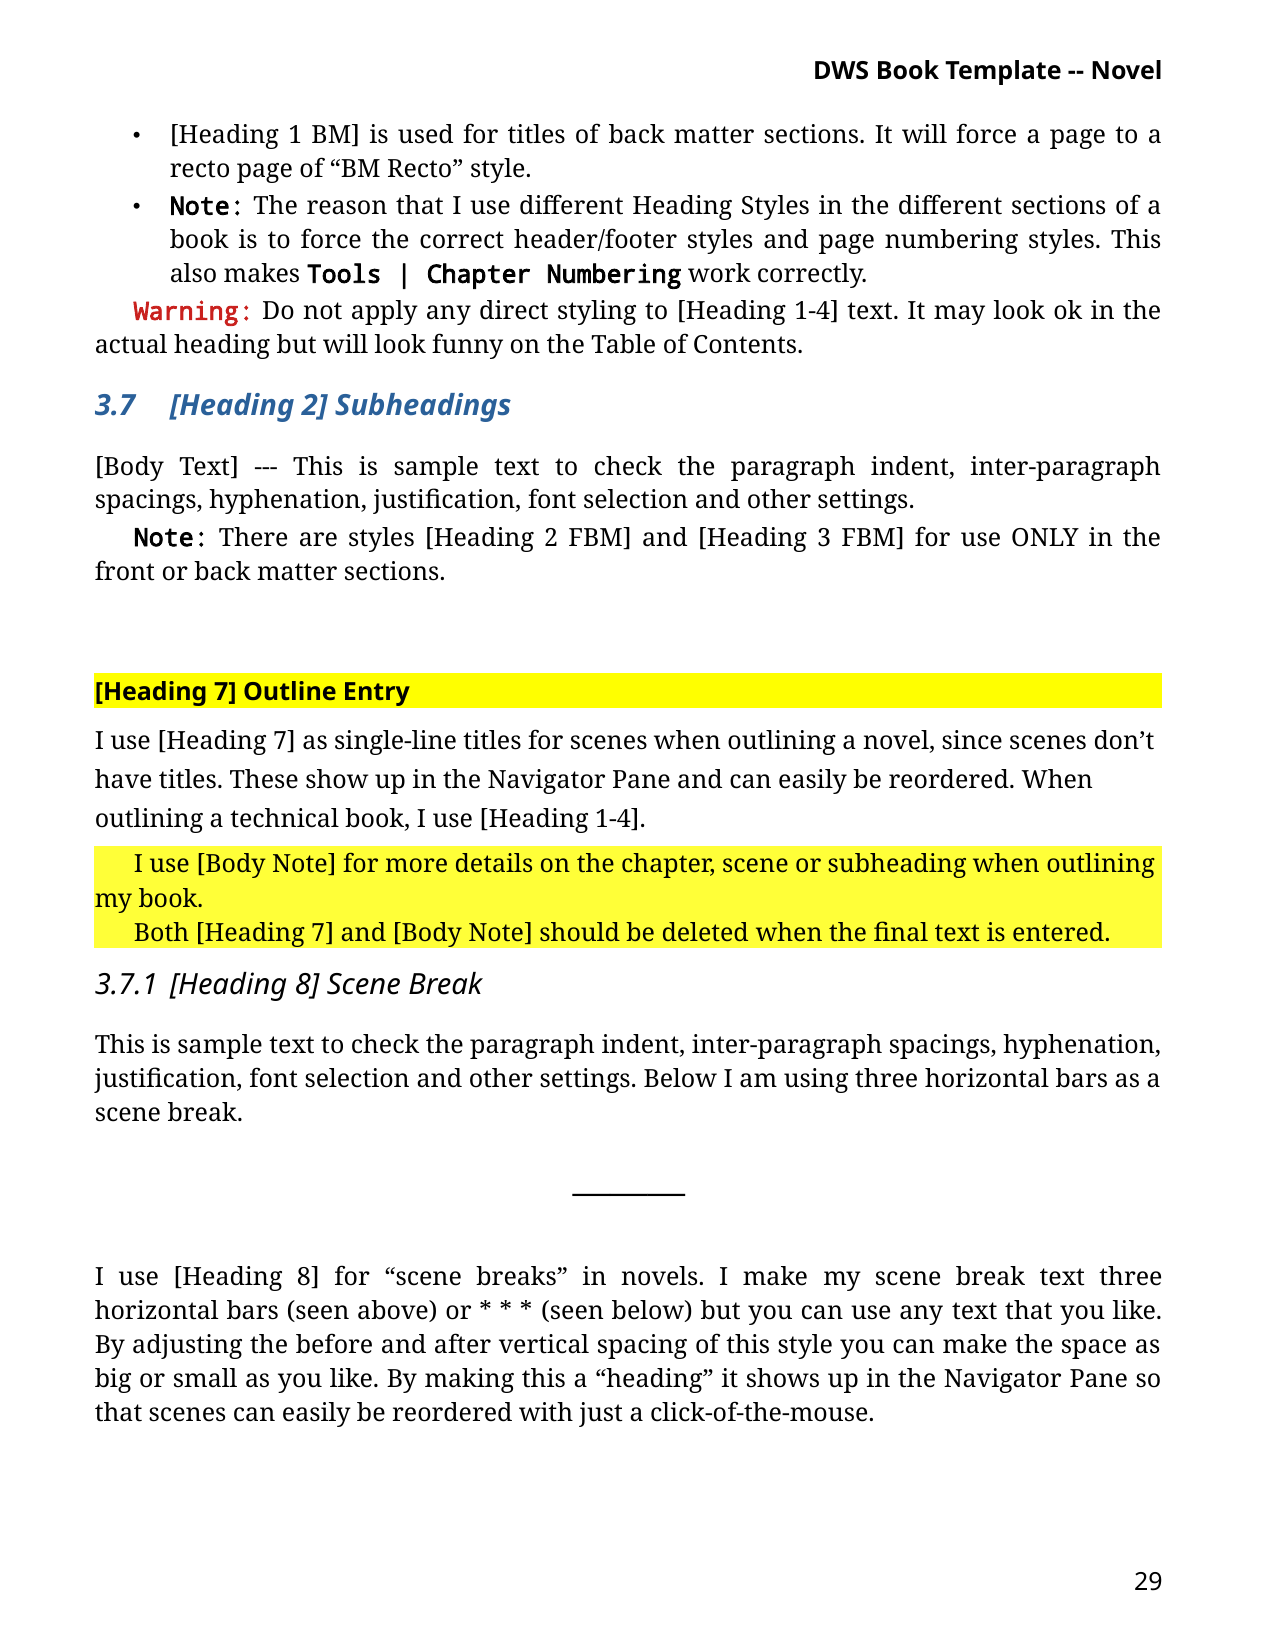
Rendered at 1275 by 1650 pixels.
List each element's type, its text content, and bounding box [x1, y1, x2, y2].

text Note: There are styles [Heading 2 FBM] and [Heading 3 FBM] for use ONLY in the front or back matter sections. [94, 519, 1162, 587]
list [Heading 1 BM] is used for titles of back matter sections. It will force a page to a recto page of “BM Recto” style. [132, 117, 1162, 185]
text This is sample text to check the paragraph indent, inter-paragraph spacings, hyphenation, justification, font selection and other settings. Below I am using three horizontal bars as a scene break. [94, 1027, 1162, 1129]
subtitle ――― [94, 1162, 1162, 1219]
subtitle [Heading 8] Scene Break [94, 963, 1162, 1003]
text Warning: Do not apply any direct styling to [Heading 1-4] text. It may look ok in the actual heading but will look funny on the Table of Contents. [94, 293, 1162, 361]
text Both [Heading 7] and [Body Note] should be deleted when the final text is entered. [94, 914, 1162, 948]
subtitle [Heading 2] Subheadings [94, 385, 1162, 424]
list Note: The reason that I use different Heading Styles in the different sections of a book is to force the correct header/footer styles and page numbering styles. This also makes Tools | Chapter Numbering work correctly. [132, 188, 1162, 290]
subtitle [Heading 7] Outline Entry [94, 673, 1162, 708]
text [Body Text] --- This is sample text to check the paragraph indent, inter-paragraph spacings, hyphenation, justification, font selection and other settings. [94, 448, 1162, 516]
text I use [Body Note] for more details on the chapter, scene or subheading when outlining my book. [94, 846, 1162, 914]
text I use [Heading 7] as single-line titles for scenes when outlining a novel, since scenes don’t have titles. These show up in the Navigator Pane and can easily be reordered. When outlining a technical book, I use [Heading 1-4]. [94, 723, 1162, 835]
text I use [Heading 8] for “scene breaks” in novels. I make my scene break text three horizontal bars (seen above) or * * * (seen below) but you can use any text that you like. By adjusting the before and after vertical spacing of this style you can make the space as big or small as you like. By making this a “heading” it shows up in the Navigator Pane so that scenes can easily be reordered with just a click-of-the-mouse. [94, 1258, 1162, 1428]
